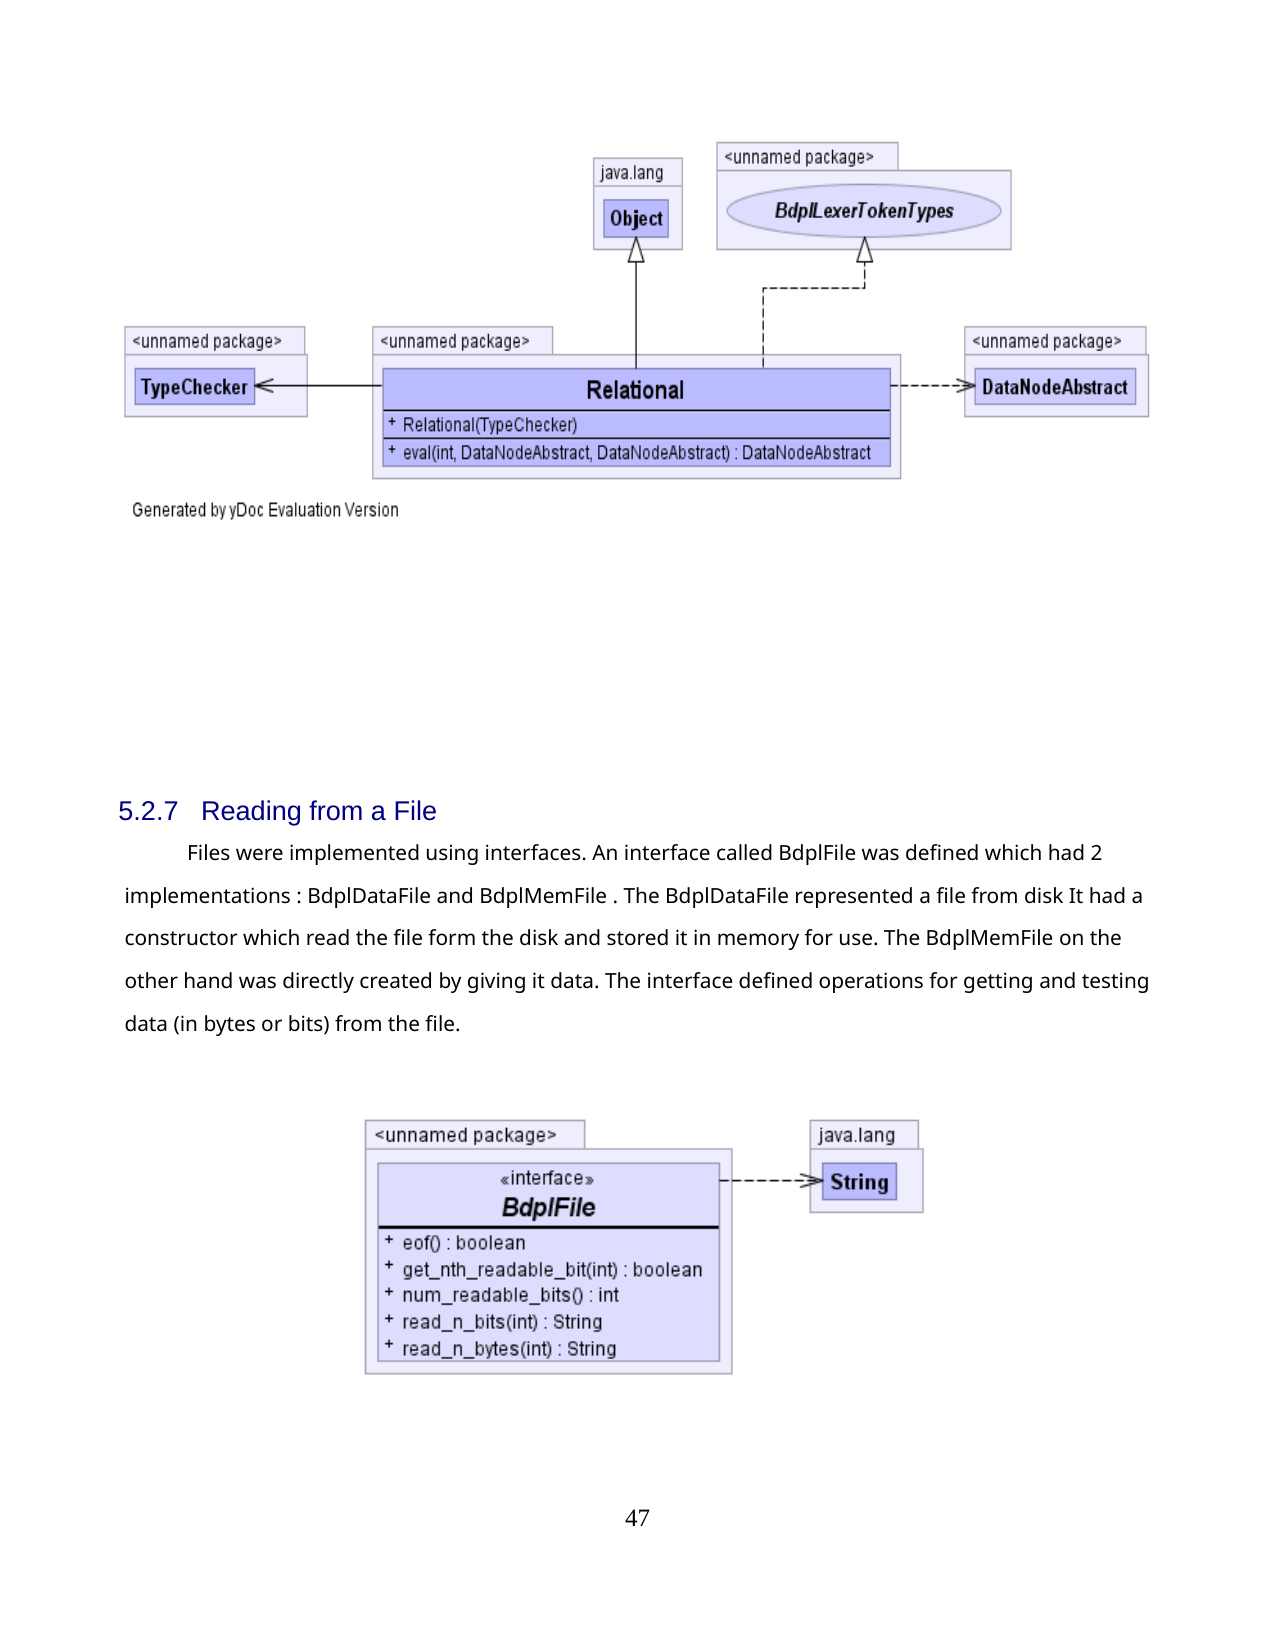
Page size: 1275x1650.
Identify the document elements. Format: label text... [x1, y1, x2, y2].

subtitle Reading from a File [118, 794, 1157, 826]
text Files were implemented using interfaces. An interface called BdplFile was defined which had 2 implementations : BdplDataFile and BdplMemFile . The BdplDataFile represented a file from disk It had a constructor which read the file form the disk and stored it in memory for use. The BdplMemFile on the other hand was directly created by giving it data. The interface defined operations for getting and testing data (in bytes or bits) from the file. [124, 838, 1157, 1037]
